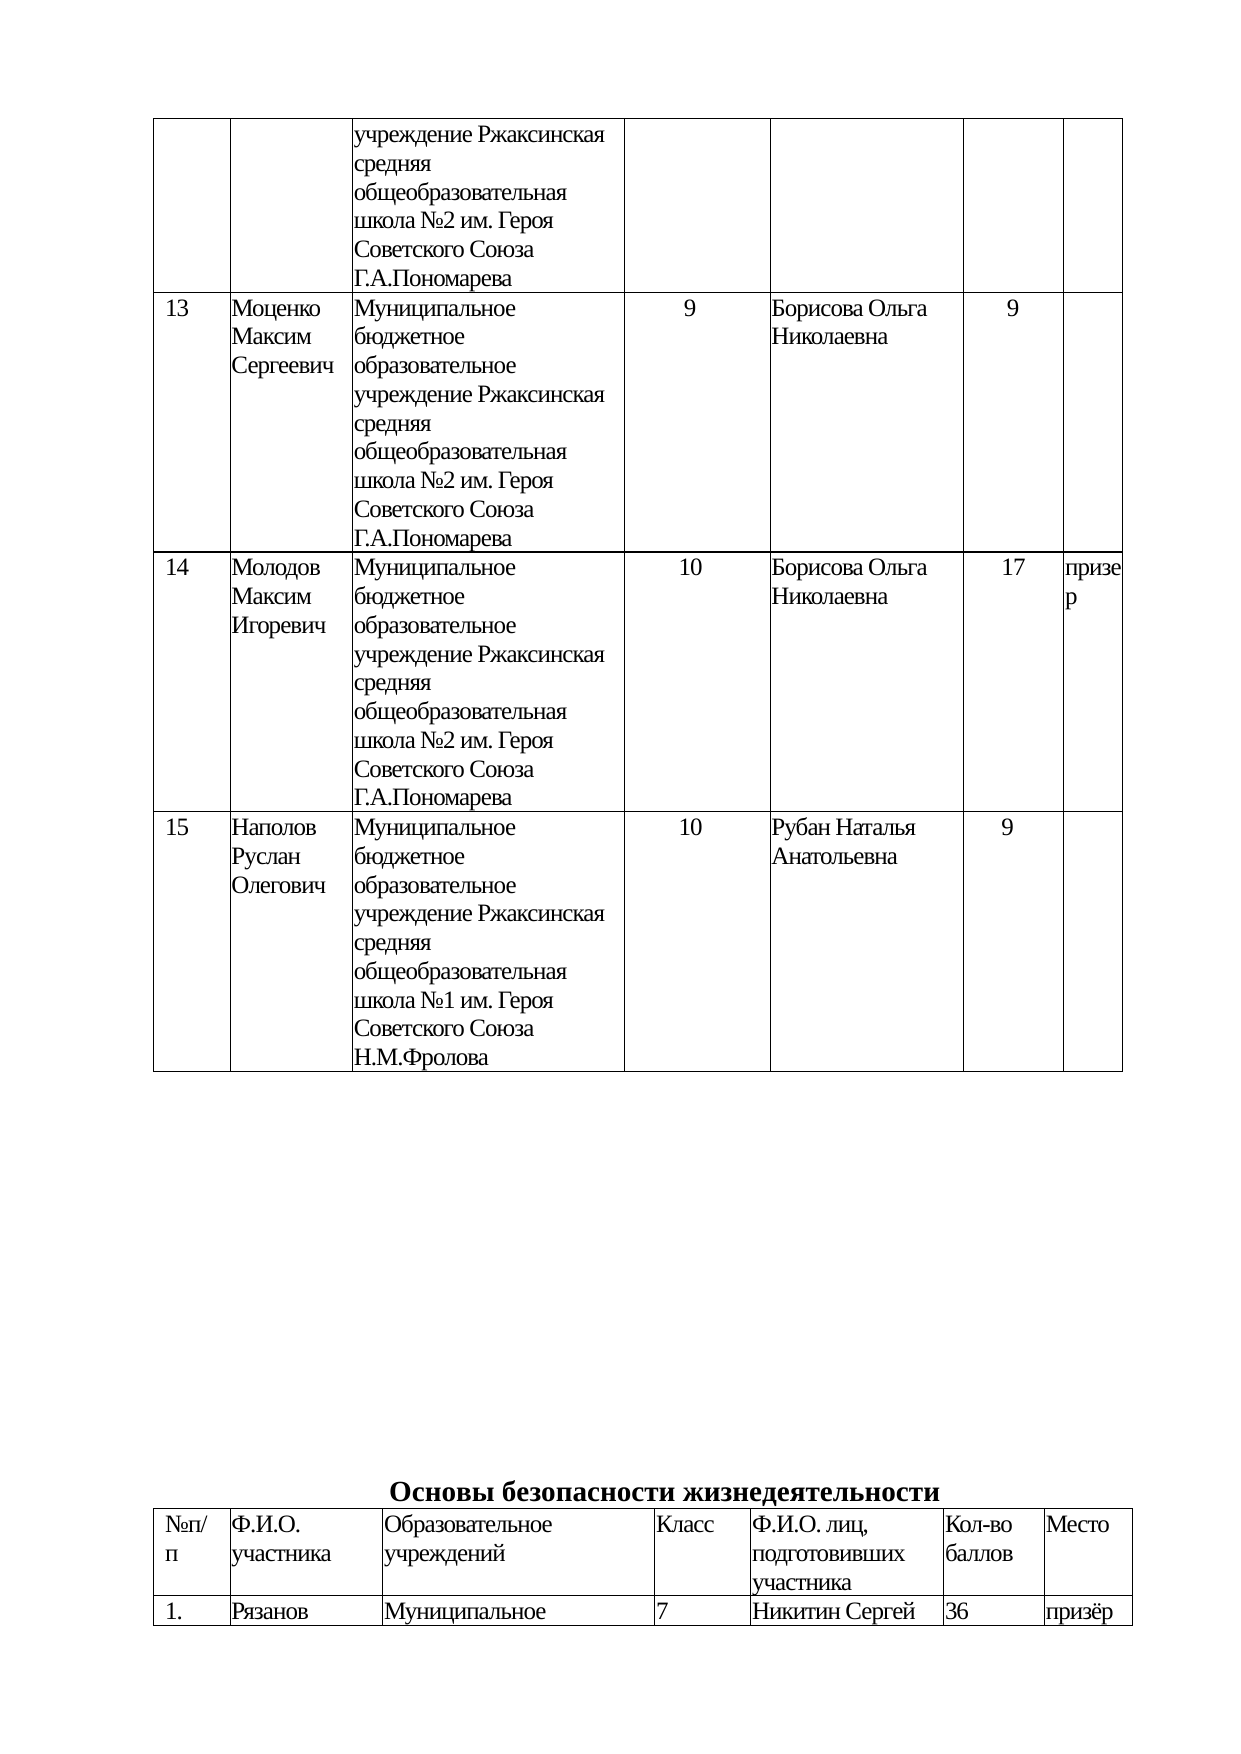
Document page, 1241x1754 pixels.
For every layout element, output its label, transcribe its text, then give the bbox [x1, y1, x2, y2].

table_cell Рязанов [231, 1596, 382, 1625]
table_cell 9 [625, 293, 770, 551]
table_cell призер [1064, 553, 1122, 811]
table_cell 13 [154, 293, 230, 551]
table_cell 9 [964, 293, 1063, 551]
table_cell Рубан Наталья Анатольевна [771, 812, 963, 1071]
table_cell Муниципальное бюджетное образовательное учреждение Ржаксинская средняя общеобразовательная школа №1 им. Героя Советского Союза Н.М.Фролова [353, 812, 624, 1071]
table_header Ф.И.О. лиц, подготовивших участника [751, 1509, 943, 1595]
table_cell Моценко Максим Сергеевич [231, 293, 352, 551]
table_cell Муниципальное бюджетное образовательное учреждение Ржаксинская средняя общеобразовательная школа №2 им. Героя Советского Союза Г.А.Пономарева [353, 293, 624, 551]
table_cell [625, 119, 770, 292]
table_header №п/п [154, 1509, 230, 1595]
table_cell Борисова Ольга Николаевна [771, 293, 963, 551]
table_cell 36 [944, 1596, 1044, 1625]
table_header Образовательное учреждений [383, 1509, 654, 1595]
table_cell 9 [964, 812, 1063, 1071]
table_header Класс [655, 1509, 750, 1595]
table_cell учреждение Ржаксинская средняя общеобразовательная школа №2 им. Героя Советского Союза Г.А.Пономарева [353, 119, 624, 292]
text Основы безопасности жизнедеятельности [177, 1474, 1152, 1508]
table_cell призёр [1045, 1596, 1132, 1625]
table_cell [1064, 119, 1122, 292]
table_cell Борисова Ольга Николаевна [771, 553, 963, 811]
table_header Место [1045, 1509, 1132, 1595]
table_cell [1064, 293, 1122, 551]
table_cell 10 [625, 812, 770, 1071]
table_cell [771, 119, 963, 292]
table_cell Муниципальное [383, 1596, 654, 1625]
table_cell 17 [964, 553, 1063, 811]
table_cell Никитин Сергей [751, 1596, 943, 1625]
table_cell Муниципальное бюджетное образовательное учреждение Ржаксинская средняя общеобразовательная школа №2 им. Героя Советского Союза Г.А.Пономарева [353, 553, 624, 811]
table_cell 10 [625, 553, 770, 811]
table_cell [1064, 812, 1122, 1071]
table_cell Наполов Руслан Олегович [231, 812, 352, 1071]
table_header Ф.И.О. участника [231, 1509, 382, 1595]
table_cell 14 [154, 553, 230, 811]
table_cell 1. [154, 1596, 230, 1625]
table_header Кол-во баллов [944, 1509, 1044, 1595]
table_cell [964, 119, 1063, 292]
table_cell 7 [655, 1596, 750, 1625]
table_cell Молодов Максим Игоревич [231, 553, 352, 811]
table_cell [231, 119, 352, 292]
table_cell 15 [154, 812, 230, 1071]
table_cell [154, 119, 230, 292]
